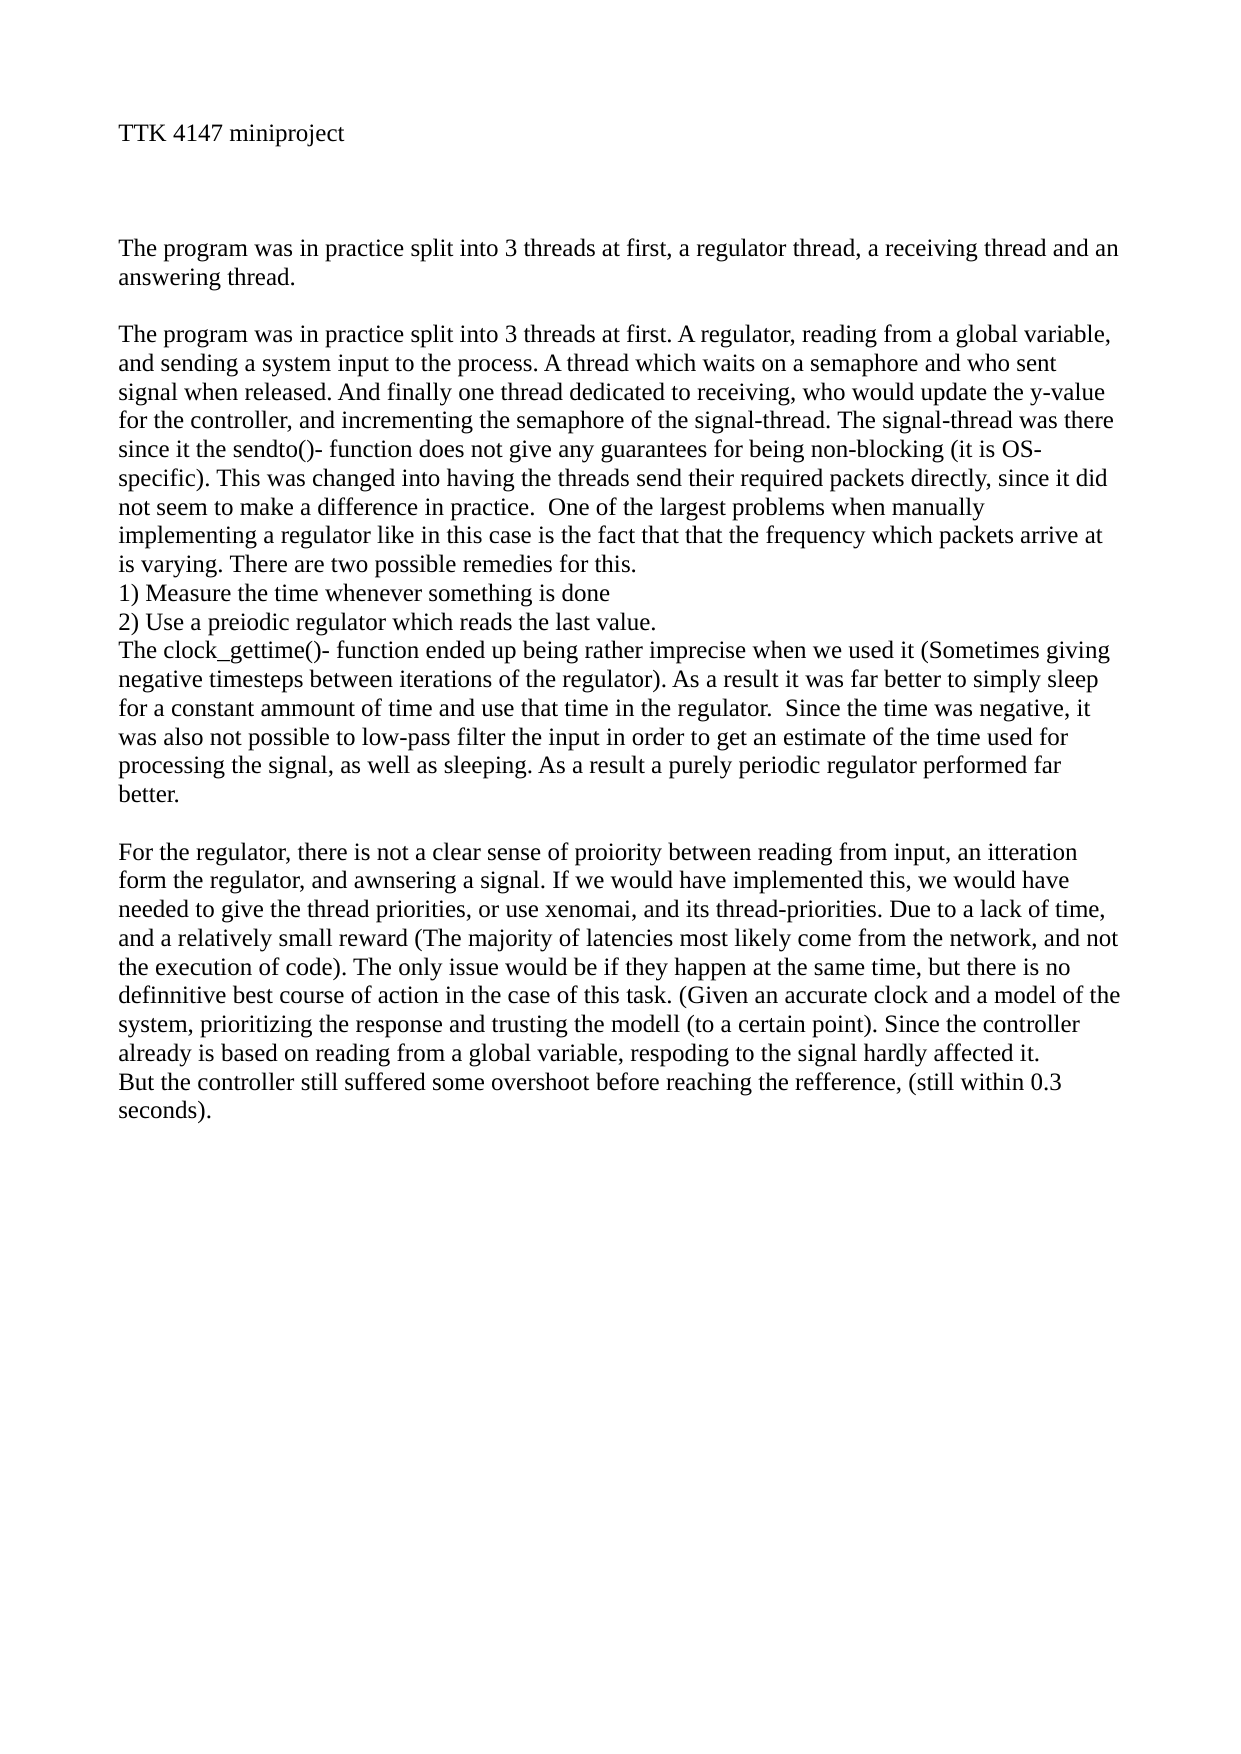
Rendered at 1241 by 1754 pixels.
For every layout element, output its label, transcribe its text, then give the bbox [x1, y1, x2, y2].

text The clock_gettime()- function ended up being rather imprecise when we used it (Sometimes giving negative timesteps between iterations of the regulator). As a result it was far better to simply sleep for a constant ammount of time and use that time in the regulator. Since the time was negative, it was also not possible to low-pass filter the input in order to get an estimate of the time used for processing the signal, as well as sleeping. As a result a purely periodic regulator performed far better. [118, 636, 1122, 808]
text TTK 4147 miniproject [118, 118, 1122, 147]
text 1) Measure the time whenever something is done [118, 578, 1122, 607]
text The program was in practice split into 3 threads at first. A regulator, reading from a global variable, and sending a system input to the process. A thread which waits on a semaphore and who sent signal when released. And finally one thread dedicated to receiving, who would update the y-value for the controller, and incrementing the semaphore of the signal-thread. The signal-thread was there since it the sendto()- function does not give any guarantees for being non-blocking (it is OS-specific). This was changed into having the threads send their required packets directly, since it did not seem to make a difference in practice. One of the largest problems when manually implementing a regulator like in this case is the fact that that the frequency which packets arrive at is varying. There are two possible remedies for this. [118, 319, 1122, 578]
text 2) Use a preiodic regulator which reads the last value. [118, 607, 1122, 636]
text But the controller still suffered some overshoot before reaching the refference, (still within 0.3 seconds). [118, 1067, 1122, 1124]
text For the regulator, there is not a clear sense of proiority between reading from input, an itteration form the regulator, and awnsering a signal. If we would have implemented this, we would have needed to give the thread priorities, or use xenomai, and its thread-priorities. Due to a lack of time, and a relatively small reward (The majority of latencies most likely come from the network, and not the execution of code). The only issue would be if they happen at the same time, but there is no definnitive best course of action in the case of this task. (Given an accurate clock and a model of the system, prioritizing the response and trusting the modell (to a certain point). Since the controller already is based on reading from a global variable, respoding to the signal hardly affected it. [118, 837, 1122, 1067]
text The program was in practice split into 3 threads at first, a regulator thread, a receiving thread and an answering thread. [118, 233, 1122, 291]
